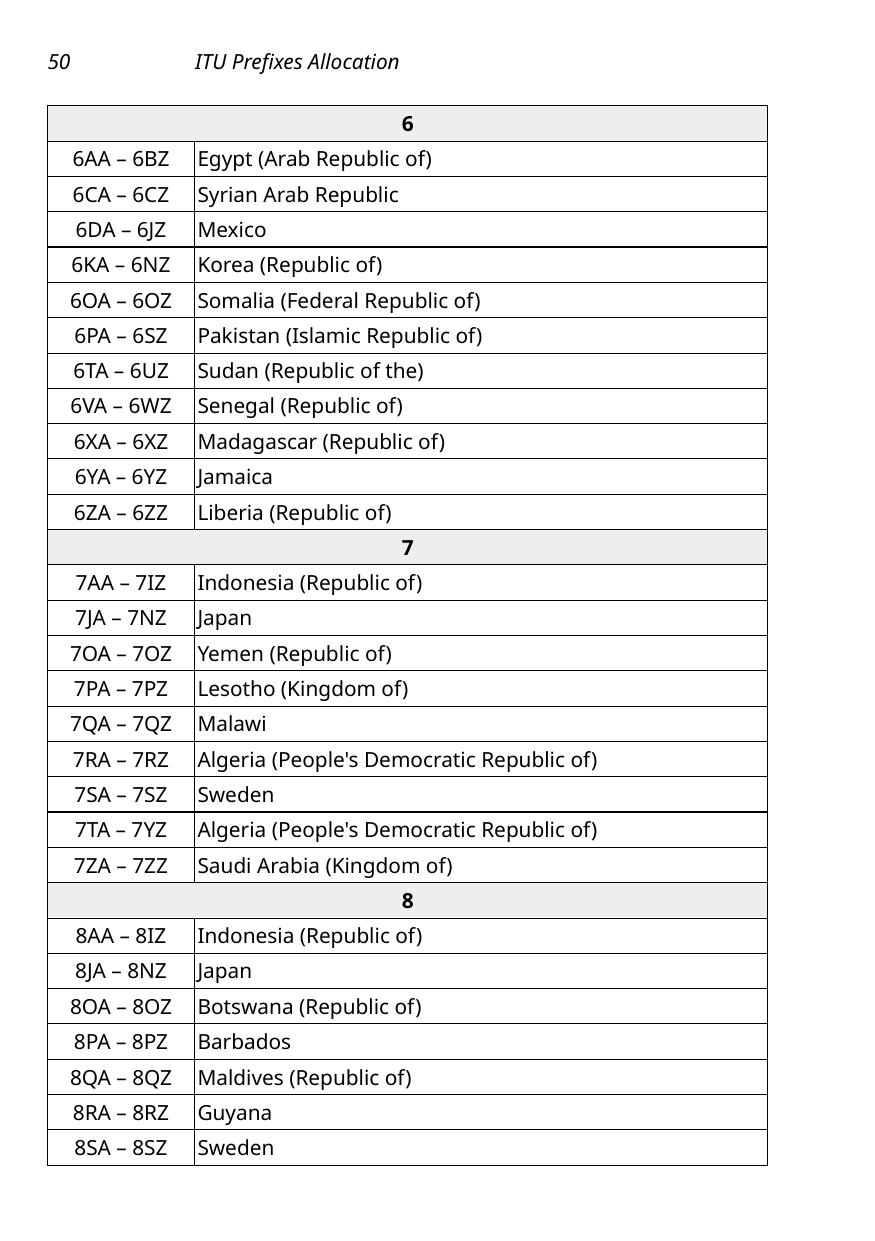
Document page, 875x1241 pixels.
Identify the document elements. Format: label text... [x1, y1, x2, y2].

table_cell 6OA – 6OZ [48, 283, 194, 317]
table_cell Sudan (Republic of the) [195, 354, 767, 388]
table_cell Algeria (People's Democratic Republic of) [195, 742, 767, 776]
table_cell Korea (Republic of) [195, 248, 767, 282]
table_cell 8RA – 8RZ [48, 1095, 194, 1129]
table_cell Japan [195, 601, 767, 635]
table_cell 6KA – 6NZ [48, 248, 194, 282]
table_cell Saudi Arabia (Kingdom of) [195, 848, 767, 882]
table_cell Japan [195, 954, 767, 988]
table_cell 8SA – 8SZ [48, 1130, 194, 1164]
table_cell 8PA – 8PZ [48, 1024, 194, 1059]
table_cell 8QA – 8QZ [48, 1060, 194, 1094]
table_cell Lesotho (Kingdom of) [195, 671, 767, 706]
table_cell Liberia (Republic of) [195, 495, 767, 529]
table_cell 8 [48, 883, 767, 917]
table_cell 6CA – 6CZ [48, 177, 194, 211]
table_cell 6ZA – 6ZZ [48, 495, 194, 529]
table_cell Botswana (Republic of) [195, 989, 767, 1023]
table_cell 7TA – 7YZ [48, 813, 194, 847]
table_cell 6TA – 6UZ [48, 354, 194, 388]
table_cell Mexico [195, 212, 767, 246]
table_cell Sweden [195, 777, 767, 811]
table_cell 6PA – 6SZ [48, 318, 194, 352]
table_cell 7RA – 7RZ [48, 742, 194, 776]
table_cell 6VA – 6WZ [48, 389, 194, 423]
table_cell Syrian Arab Republic [195, 177, 767, 211]
table_cell 6XA – 6XZ [48, 424, 194, 458]
table_cell 7OA – 7OZ [48, 636, 194, 670]
table_cell Maldives (Republic of) [195, 1060, 767, 1094]
table_cell Malawi [195, 707, 767, 741]
table_cell 8AA – 8IZ [48, 919, 194, 953]
table_cell Barbados [195, 1024, 767, 1059]
table_cell Pakistan (Islamic Republic of) [195, 318, 767, 352]
table_cell 8JA – 8NZ [48, 954, 194, 988]
table_cell Madagascar (Republic of) [195, 424, 767, 458]
table_cell Guyana [195, 1095, 767, 1129]
table_cell Indonesia (Republic of) [195, 565, 767, 599]
table_cell Algeria (People's Democratic Republic of) [195, 813, 767, 847]
table_cell Indonesia (Republic of) [195, 919, 767, 953]
table_cell 7SA – 7SZ [48, 777, 194, 811]
table_cell 7PA – 7PZ [48, 671, 194, 706]
table_cell 6AA – 6BZ [48, 142, 194, 176]
table_cell Jamaica [195, 459, 767, 494]
table_cell 8OA – 8OZ [48, 989, 194, 1023]
table_cell 7AA – 7IZ [48, 565, 194, 599]
table_cell Senegal (Republic of) [195, 389, 767, 423]
table_cell 7JA – 7NZ [48, 601, 194, 635]
table_cell Egypt (Arab Republic of) [195, 142, 767, 176]
table_cell 6DA – 6JZ [48, 212, 194, 246]
table_cell 7QA – 7QZ [48, 707, 194, 741]
table_cell 6YA – 6YZ [48, 459, 194, 494]
table_cell 7ZA – 7ZZ [48, 848, 194, 882]
table_cell 6 [48, 106, 767, 141]
table_cell 7 [48, 530, 767, 564]
table_cell Sweden [195, 1130, 767, 1164]
table_cell Somalia (Federal Republic of) [195, 283, 767, 317]
table_cell Yemen (Republic of) [195, 636, 767, 670]
